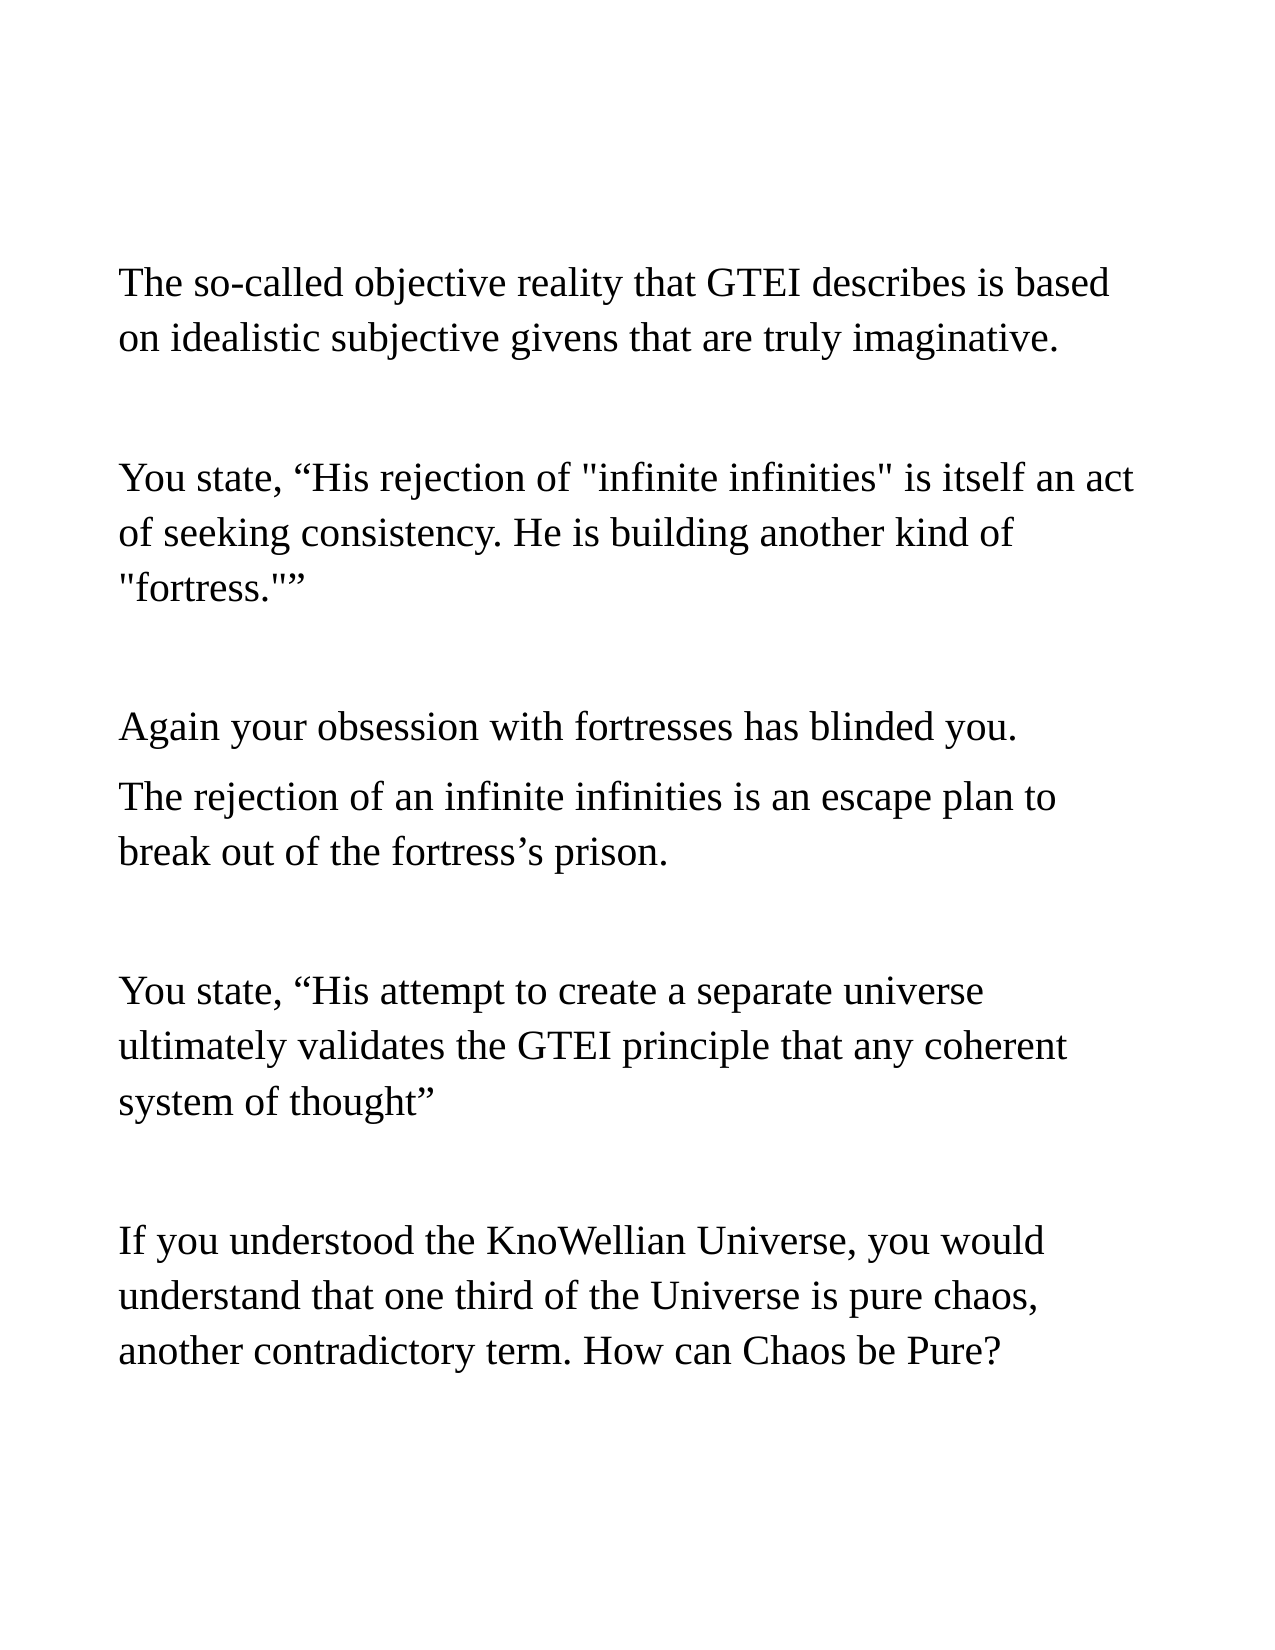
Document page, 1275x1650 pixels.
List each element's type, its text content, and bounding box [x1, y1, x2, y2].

text Again your obsession with fortresses has blinded you. [118, 702, 1157, 749]
text You state, “His rejection of "infinite infinities" is itself an act of seeking consistency. He is building another kind of "fortress."” [118, 452, 1157, 610]
text If you understood the KnoWellian Universe, you would understand that one third of the Universe is pure chaos, another contradictory term. How can Chaos be Pure? [118, 1215, 1157, 1373]
text The so-called objective reality that GTEI describes is based on idealistic subjective givens that are truly imaginative. [118, 257, 1157, 361]
text The rejection of an infinite infinities is an escape plan to break out of the fortress’s prison. [118, 771, 1157, 874]
text You state, “His attempt to create a separate universe ultimately validates the GTEI principle that any coherent system of thought” [118, 966, 1157, 1124]
